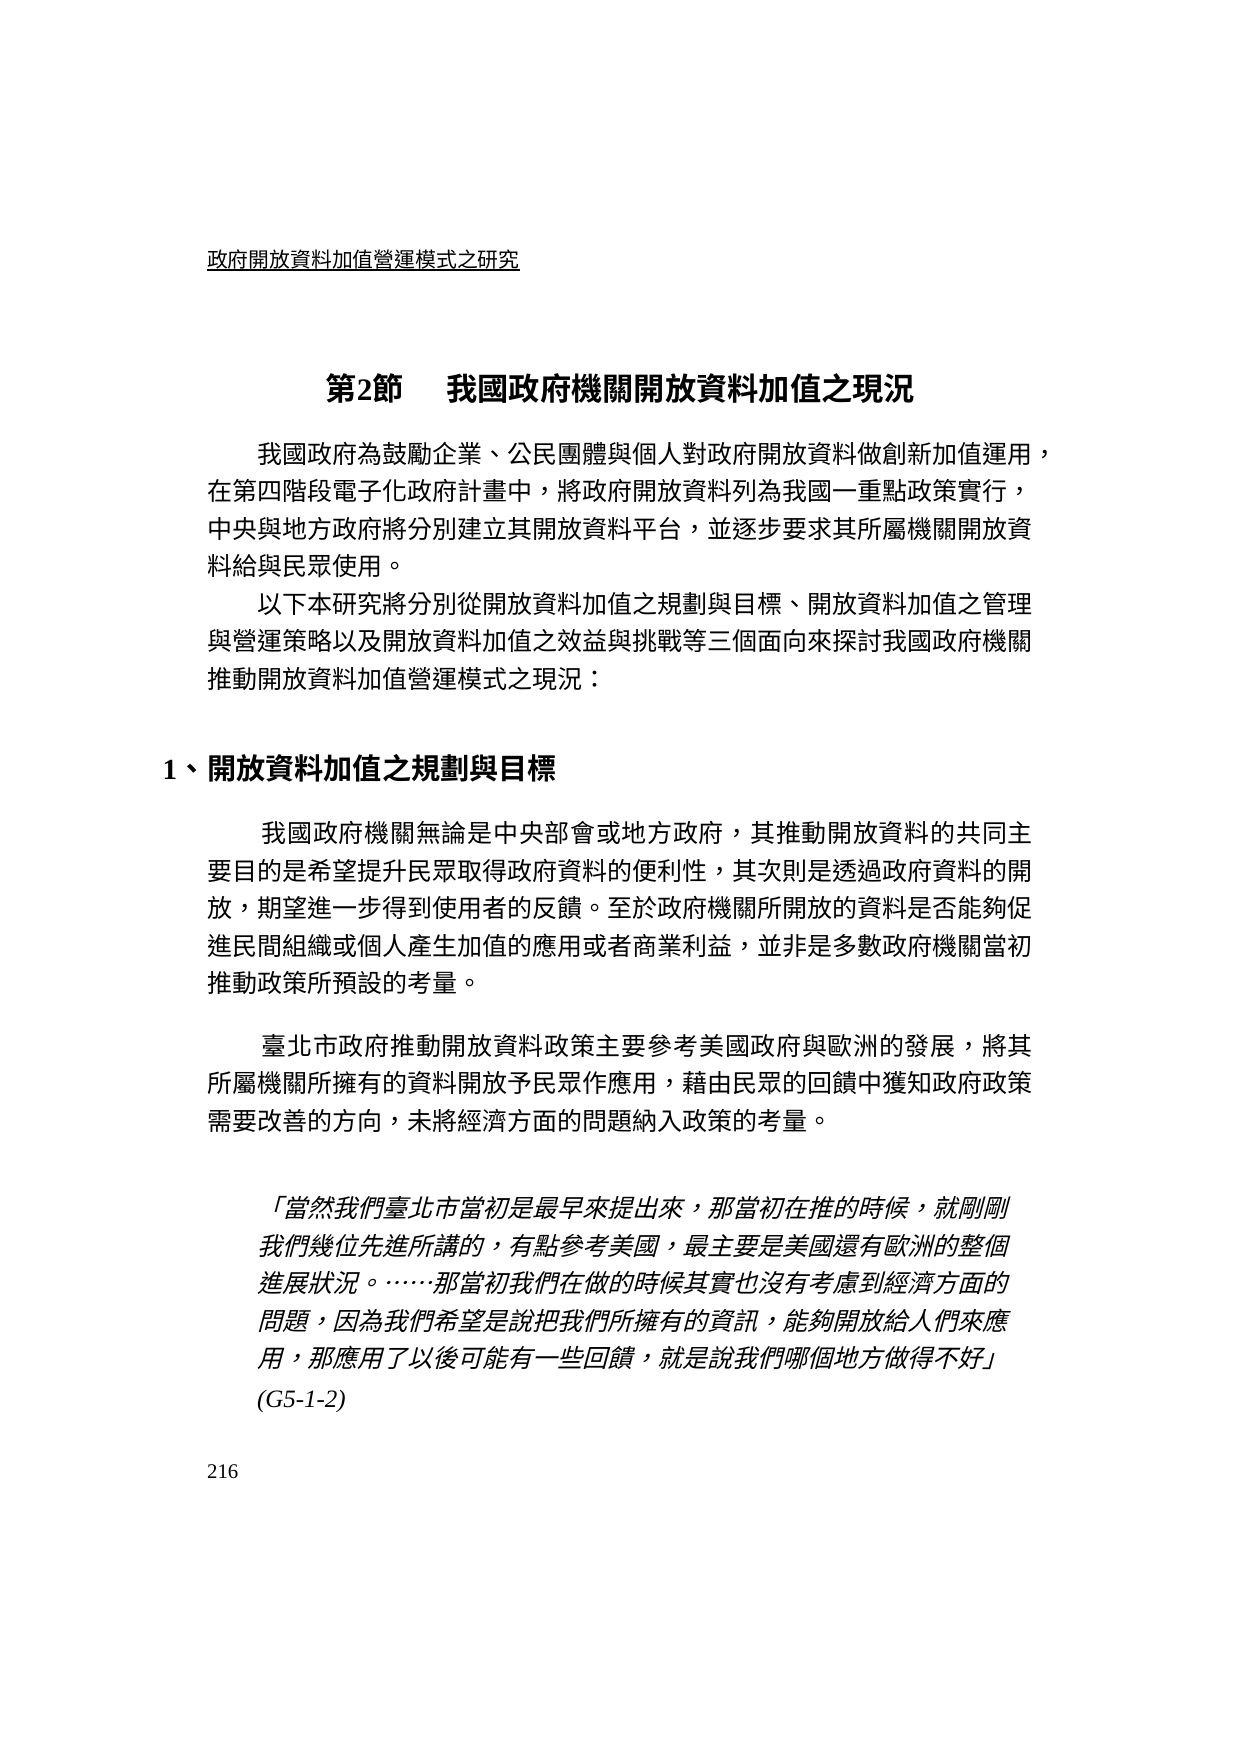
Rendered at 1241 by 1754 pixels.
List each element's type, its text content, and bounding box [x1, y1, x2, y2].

text 我國政府為鼓勵企業、公民團體與個人對政府開放資料做創新加值運用，在第四階段電子化政府計畫中，將政府開放資料列為我國一重點政策實行，中央與地方政府將分別建立其開放資料平台，並逐步要求其所屬機關開放資料給與民眾使用。 [207, 433, 1033, 583]
list 我國政府機關開放資料加值之現況 [207, 370, 1033, 408]
text 臺北市政府推動開放資料政策主要參考美國政府與歐洲的發展，將其所屬機關所擁有的資料開放予民眾作應用，藉由民眾的回饋中獲知政府政策需要改善的方向，未將經濟方面的問題納入政策的考量。 [207, 1025, 1033, 1138]
text 我國政府機關無論是中央部會或地方政府，其推動開放資料的共同主要目的是希望提升民眾取得政府資料的便利性，其次則是透過政府資料的開放，期望進一步得到使用者的反饋。至於政府機關所開放的資料是否能夠促進民間組織或個人產生加值的應用或者商業利益，並非是多數政府機關當初推動政策所預設的考量。 [207, 813, 1033, 1000]
text 以下本研究將分別從開放資料加值之規劃與目標、開放資料加值之管理與營運策略以及開放資料加值之效益與挑戰等三個面向來探討我國政府機關推動開放資料加值營運模式之現況： [207, 583, 1033, 695]
list 開放資料加值之規劃與目標 [162, 745, 1006, 788]
text 「當然我們臺北市當初是最早來提出來，那當初在推的時候，就剛剛我們幾位先進所講的，有點參考美國，最主要是美國還有歐洲的整個進展狀況。……那當初我們在做的時候其實也沒有考慮到經濟方面的問題，因為我們希望是說把我們所擁有的資訊，能夠開放給人們來應用，那應用了以後可能有一些回饋，就是說我們哪個地方做得不好」(G5-1-2) [257, 1188, 1033, 1413]
